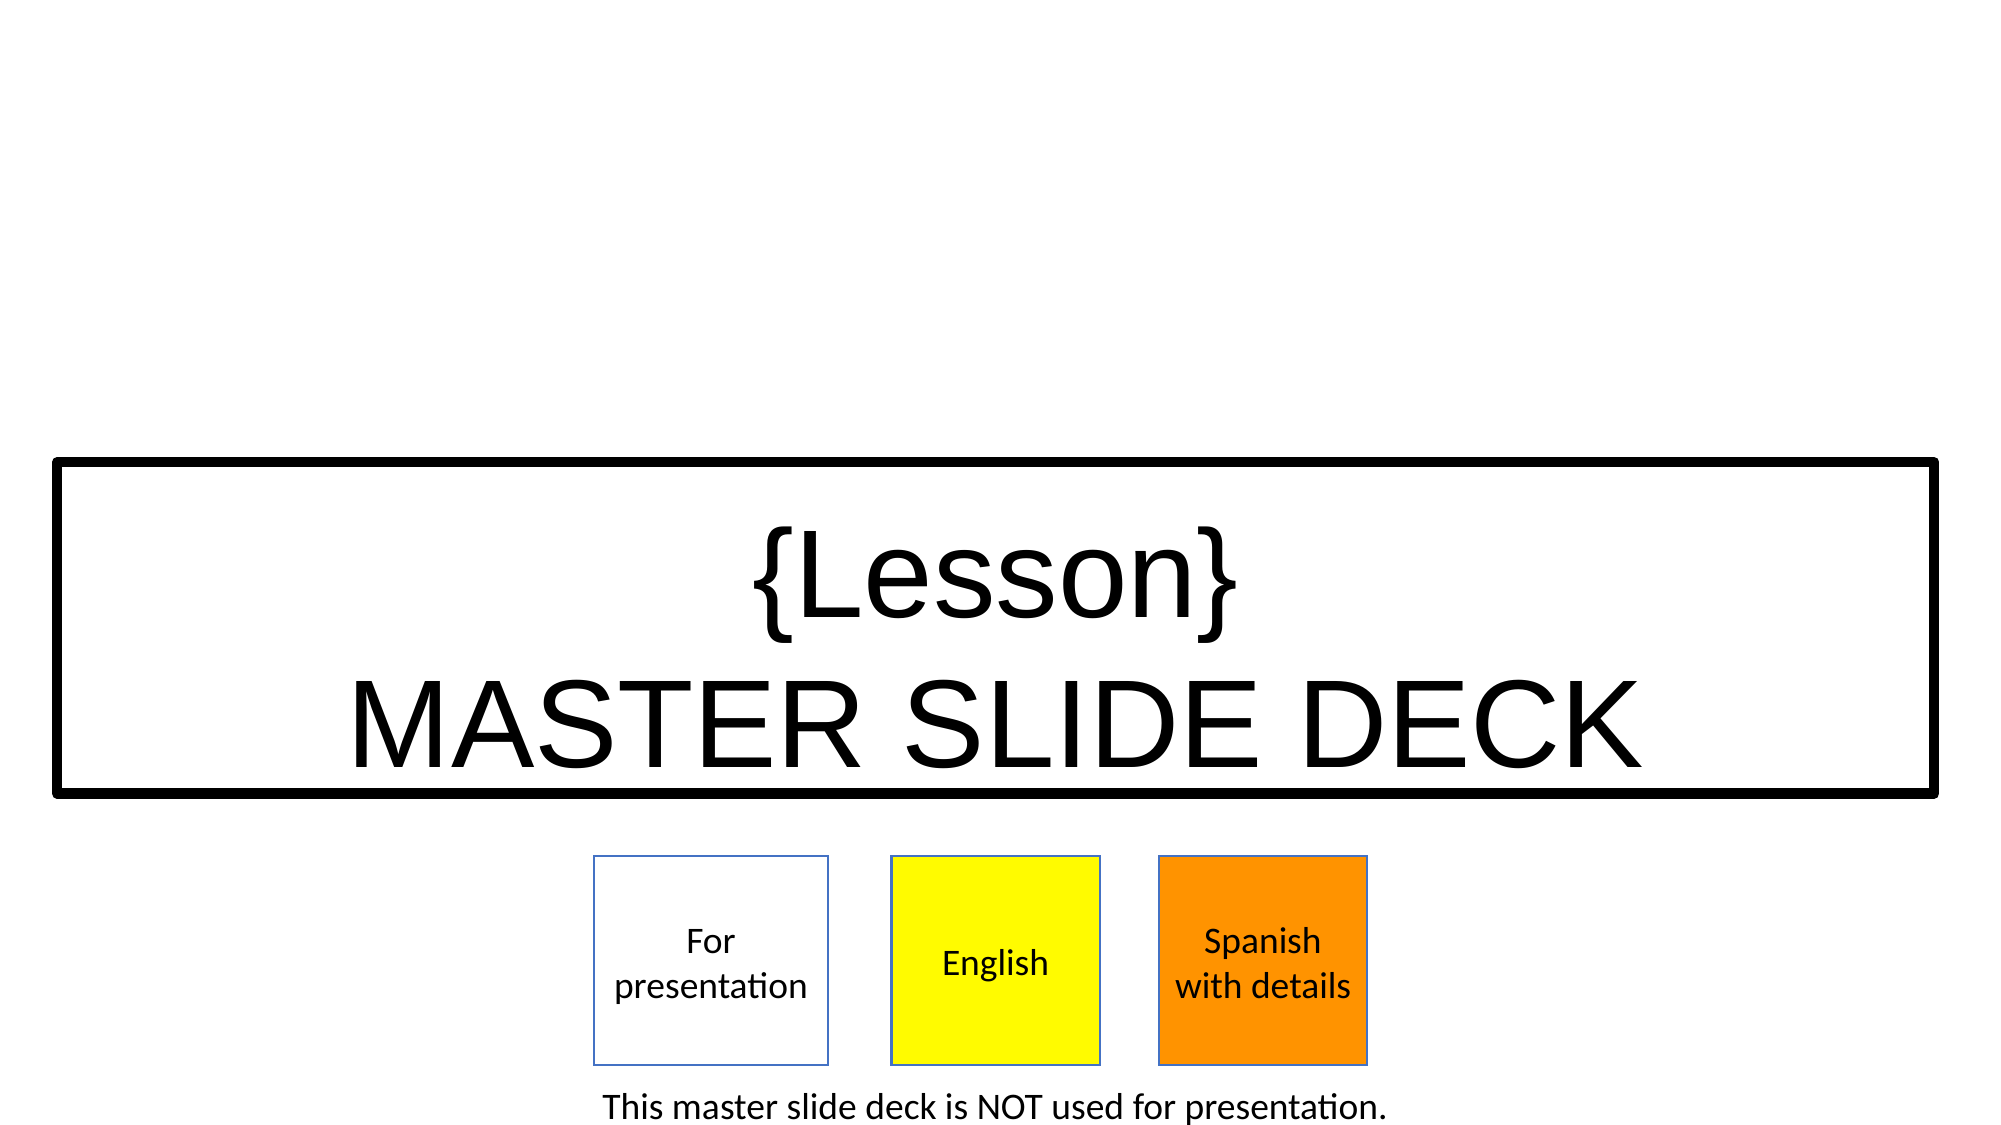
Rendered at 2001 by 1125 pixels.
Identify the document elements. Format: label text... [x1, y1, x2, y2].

list {Lesson} MASTER SLIDE DECK [57, 462, 1935, 794]
text_box For presentation [594, 856, 828, 1065]
text_box English [891, 856, 1100, 1065]
text_box Spanish with details [1158, 856, 1368, 1065]
text_box This master slide deck is NOT used for presentation. [595, 1074, 1405, 1125]
